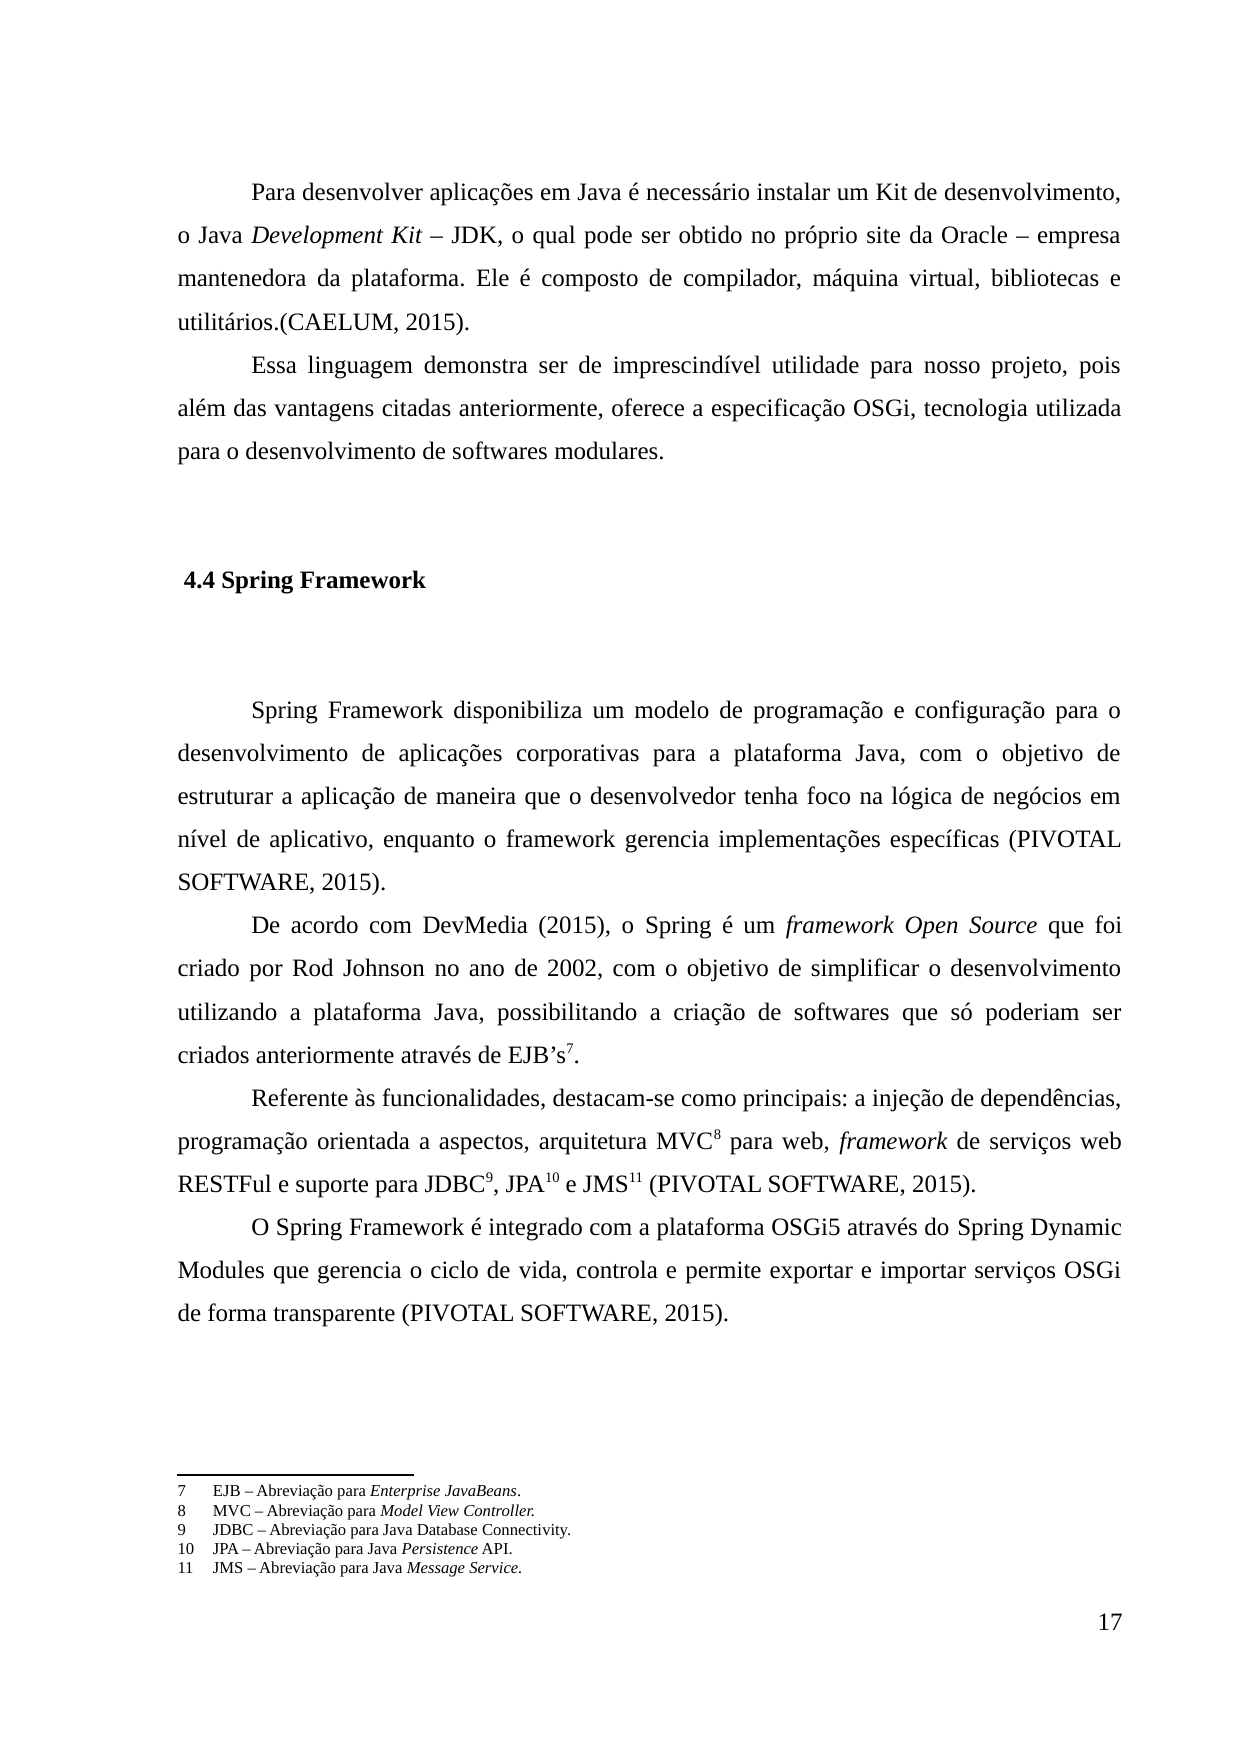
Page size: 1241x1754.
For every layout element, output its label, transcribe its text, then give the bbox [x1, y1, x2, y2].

text JPA – Abreviação para Java Persistence API. [177, 1539, 1122, 1558]
text Essa linguagem demonstra ser de imprescindível utilidade para nosso projeto, pois além das vantagens citadas anteriormente, oferece a especificação OSGi, tecnologia utilizada para o desenvolvimento de softwares modulares. [177, 350, 1122, 465]
subtitle Spring Framework [177, 565, 1122, 594]
text EJB – Abreviação para Enterprise JavaBeans. [177, 1481, 1122, 1500]
text O Spring Framework é integrado com a plataforma OSGi5 através do Spring Dynamic Modules que gerencia o ciclo de vida, controla e permite exportar e importar serviços OSGi de forma transparente (PIVOTAL SOFTWARE, 2015). [177, 1212, 1122, 1327]
text De acordo com DevMedia (2015), o Spring é um framework Open Source que foi criado por Rod Johnson no ano de 2002, com o objetivo de simplificar o desenvolvimento utilizando a plataforma Java, possibilitando a criação de softwares que só poderiam ser criados anteriormente através de EJB’s. [177, 910, 1122, 1068]
text Referente às funcionalidades, destacam-se como principais: a injeção de dependências, programação orientada a aspectos, arquitetura MVC para web, framework de serviços web RESTFul e suporte para JDBC, JPA e JMS (PIVOTAL SOFTWARE, 2015). [177, 1083, 1122, 1198]
text Para desenvolver aplicações em Java é necessário instalar um Kit de desenvolvimento, o Java Development Kit – JDK, o qual pode ser obtido no próprio site da Oracle – empresa mantenedora da plataforma. Ele é composto de compilador, máquina virtual, bibliotecas e utilitários.(CAELUM, 2015). [177, 177, 1122, 335]
text MVC – Abreviação para Model View Controller. [177, 1500, 1122, 1519]
text Spring Framework disponibiliza um modelo de programação e configuração para o desenvolvimento de aplicações corporativas para a plataforma Java, com o objetivo de estruturar a aplicação de maneira que o desenvolvedor tenha foco na lógica de negócios em nível de aplicativo, enquanto o framework gerencia implementações específicas (PIVOTAL SOFTWARE, 2015). [177, 695, 1122, 896]
text JDBC – Abreviação para Java Database Connectivity. [177, 1519, 1122, 1539]
text JMS – Abreviação para Java Message Service. [177, 1558, 1122, 1577]
